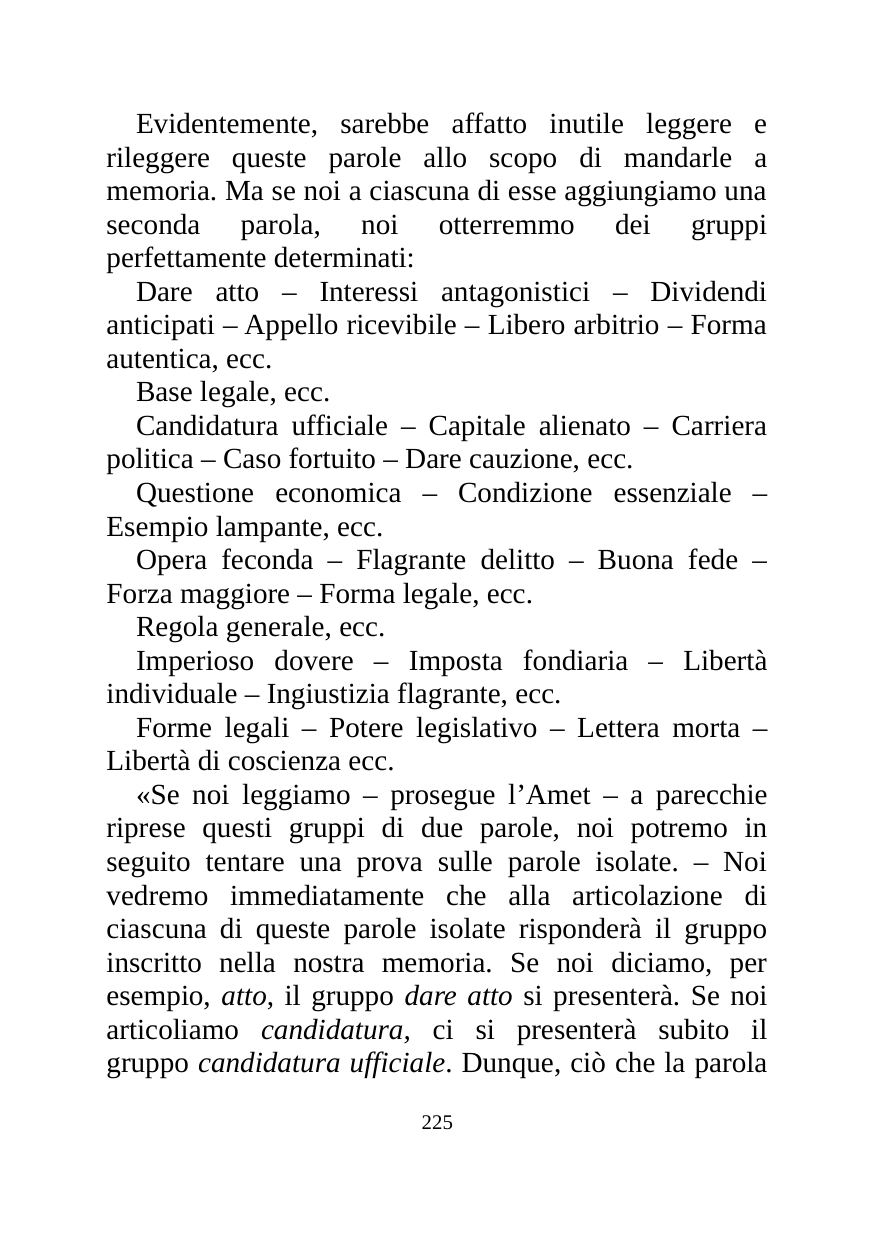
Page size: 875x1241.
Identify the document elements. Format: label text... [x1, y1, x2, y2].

text Base legale, ecc. [106, 374, 768, 408]
text Evidentemente, sarebbe affatto inutile leggere e rileggere queste parole allo scopo di mandarle a memoria. Ma se noi a ciascuna di esse aggiungiamo una seconda parola, noi otterremmo dei gruppi perfettamente determinati: [106, 106, 768, 274]
text Imperioso dovere – Imposta fondiaria – Libertà individuale – Ingiustizia flagrante, ecc. [106, 643, 768, 710]
text Opera feconda – Flagrante delitto – Buona fede – Forza maggiore – Forma legale, ecc. [106, 542, 768, 609]
text Dare atto – Interessi antagonistici – Dividendi anticipati – Appello ricevibile – Libero arbitrio – Forma autentica, ecc. [106, 274, 768, 374]
text Questione economica – Condizione essenziale – Esempio lampante, ecc. [106, 475, 768, 542]
text Candidatura ufficiale – Capitale alienato – Carriera politica – Caso fortuito – Dare cauzione, ecc. [106, 408, 768, 475]
text Forme legali – Potere legislativo – Lettera morta – Libertà di coscienza ecc. [106, 710, 768, 777]
text Regola generale, ecc. [106, 609, 768, 643]
text «Se noi leggiamo – prosegue l’Amet – a parecchie riprese questi gruppi di due parole, noi potremo in seguito tentare una prova sulle parole isolate. – Noi vedremo immediatamente che alla articolazione di ciascuna di queste parole isolate risponderà il gruppo inscritto nella nostra memoria. Se noi diciamo, per esempio, atto, il gruppo dare atto si presenterà. Se noi articoliamo candidatura, ci si presenterà subito il gruppo candidatura ufficiale. Dunque, ciò che la parola [106, 777, 768, 1079]
